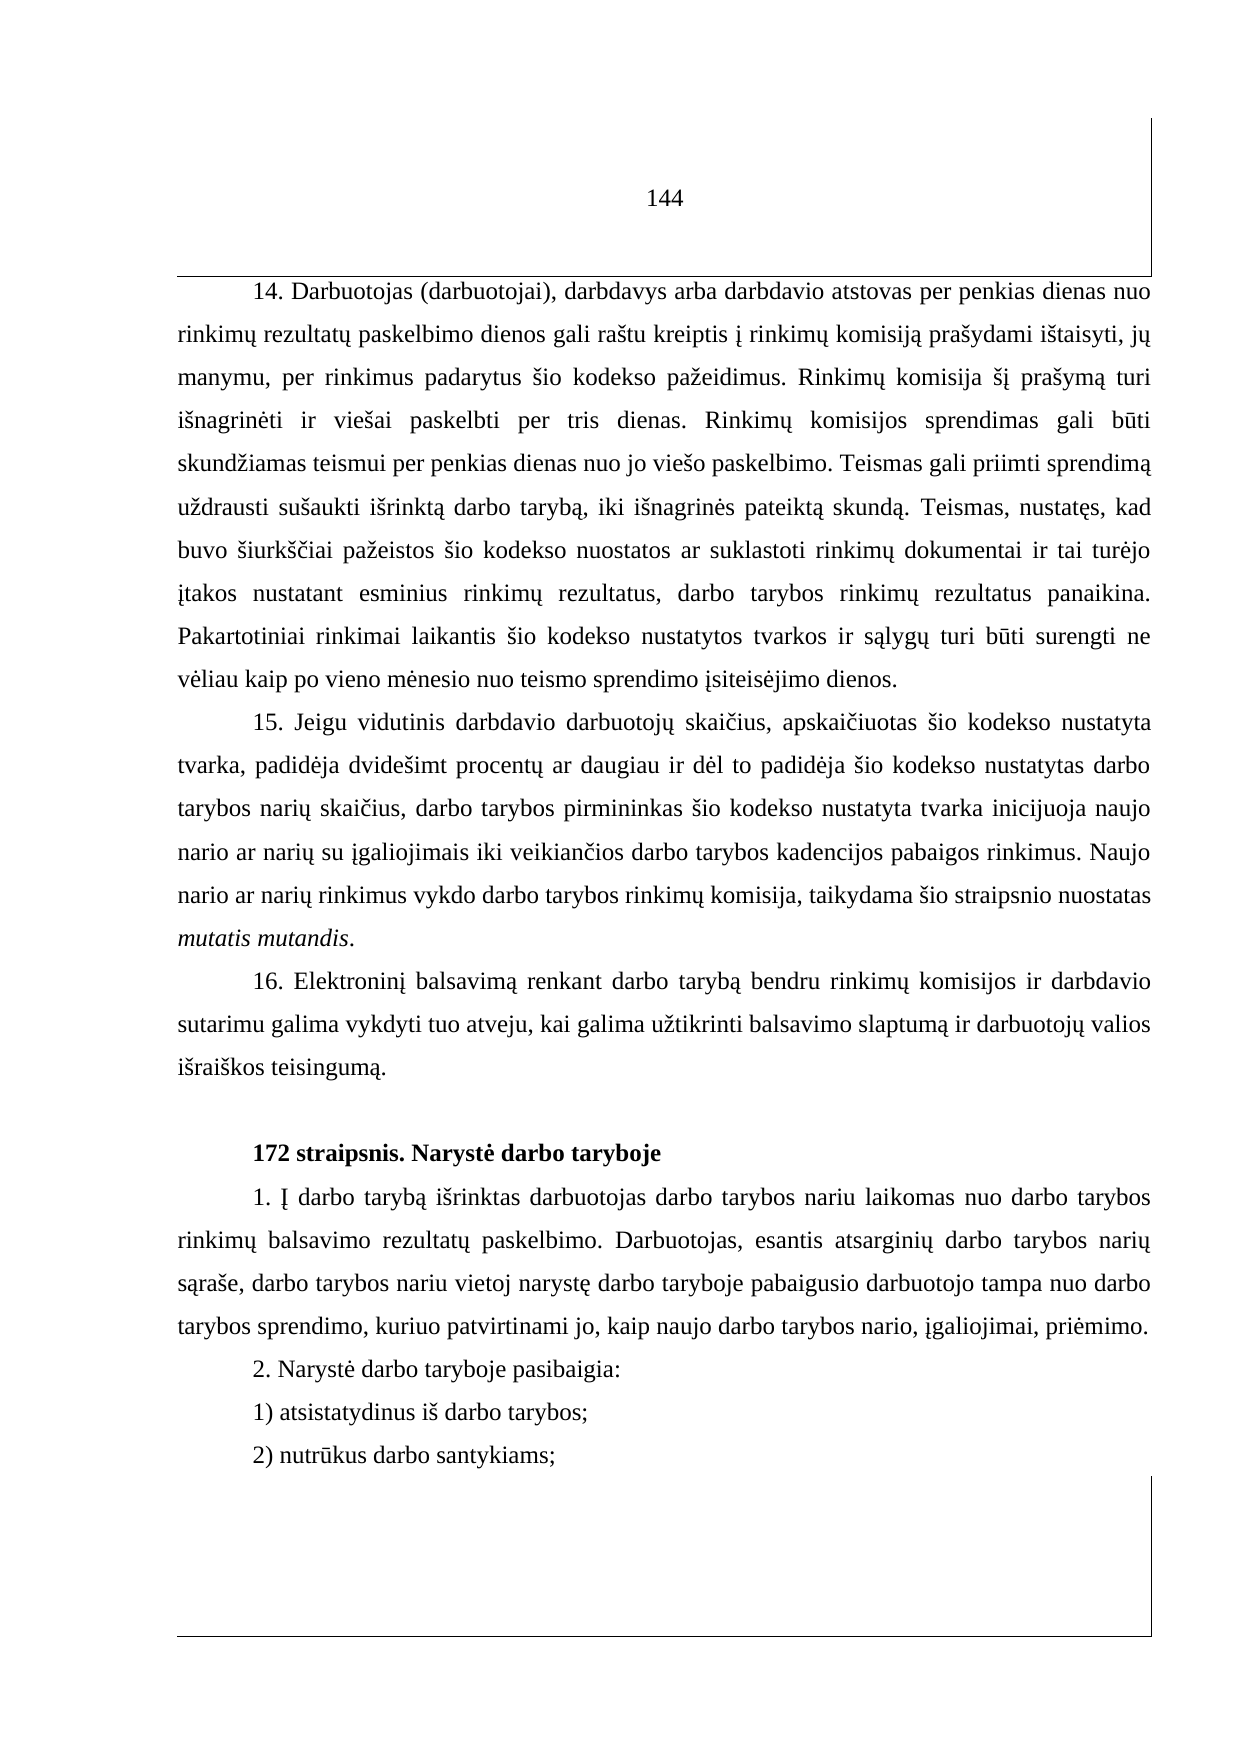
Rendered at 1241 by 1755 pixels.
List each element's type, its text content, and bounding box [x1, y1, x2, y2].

text 14. Darbuotojas (darbuotojai), darbdavys arba darbdavio atstovas per penkias dienas nuo rinkimų rezultatų paskelbimo dienos gali raštu kreiptis į rinkimų komisiją prašydami ištaisyti, jų manymu, per rinkimus padarytus šio kodekso pažeidimus. Rinkimų komisija šį prašymą turi išnagrinėti ir viešai paskelbti per tris dienas. Rinkimų komisijos sprendimas gali būti skundžiamas teismui per penkias dienas nuo jo viešo paskelbimo. Teismas gali priimti sprendimą uždrausti sušaukti išrinktą darbo tarybą, iki išnagrinės pateiktą skundą. Teismas, nustatęs, kad buvo šiurkščiai pažeistos šio kodekso nuostatos ar suklastoti rinkimų dokumentai ir tai turėjo įtakos nustatant esminius rinkimų rezultatus, darbo tarybos rinkimų rezultatus panaikina. Pakartotiniai rinkimai laikantis šio kodekso nustatytos tvarkos ir sąlygų turi būti surengti ne vėliau kaip po vieno mėnesio nuo teismo sprendimo įsiteisėjimo dienos. [177, 276, 1152, 693]
text 16. Elektroninį balsavimą renkant darbo tarybą bendru rinkimų komisijos ir darbdavio sutarimu galima vykdyti tuo atveju, kai galima užtikrinti balsavimo slaptumą ir darbuotojų valios išraiškos teisingumą. [177, 966, 1152, 1081]
subtitle 172 straipsnis. Narystė darbo taryboje [177, 1138, 1152, 1167]
text 2) nutrūkus darbo santykiams; [177, 1440, 1152, 1469]
text 1. Į darbo tarybą išrinktas darbuotojas darbo tarybos nariu laikomas nuo darbo tarybos rinkimų balsavimo rezultatų paskelbimo. Darbuotojas, esantis atsarginių darbo tarybos narių sąraše, darbo tarybos nariu vietoj narystę darbo taryboje pabaigusio darbuotojo tampa nuo darbo tarybos sprendimo, kuriuo patvirtinami jo, kaip naujo darbo tarybos nario, įgaliojimai, priėmimo. [177, 1182, 1152, 1340]
text 15. Jeigu vidutinis darbdavio darbuotojų skaičius, apskaičiuotas šio kodekso nustatyta tvarka, padidėja dvidešimt procentų ar daugiau ir dėl to padidėja šio kodekso nustatytas darbo tarybos narių skaičius, darbo tarybos pirmininkas šio kodekso nustatyta tvarka inicijuoja naujo nario ar narių su įgaliojimais iki veikiančios darbo tarybos kadencijos pabaigos rinkimus. Naujo nario ar narių rinkimus vykdo darbo tarybos rinkimų komisija, taikydama šio straipsnio nuostatas mutatis mutandis. [177, 707, 1152, 952]
text 2. Narystė darbo taryboje pasibaigia: [177, 1354, 1152, 1383]
text 1) atsistatydinus iš darbo tarybos; [177, 1397, 1152, 1426]
